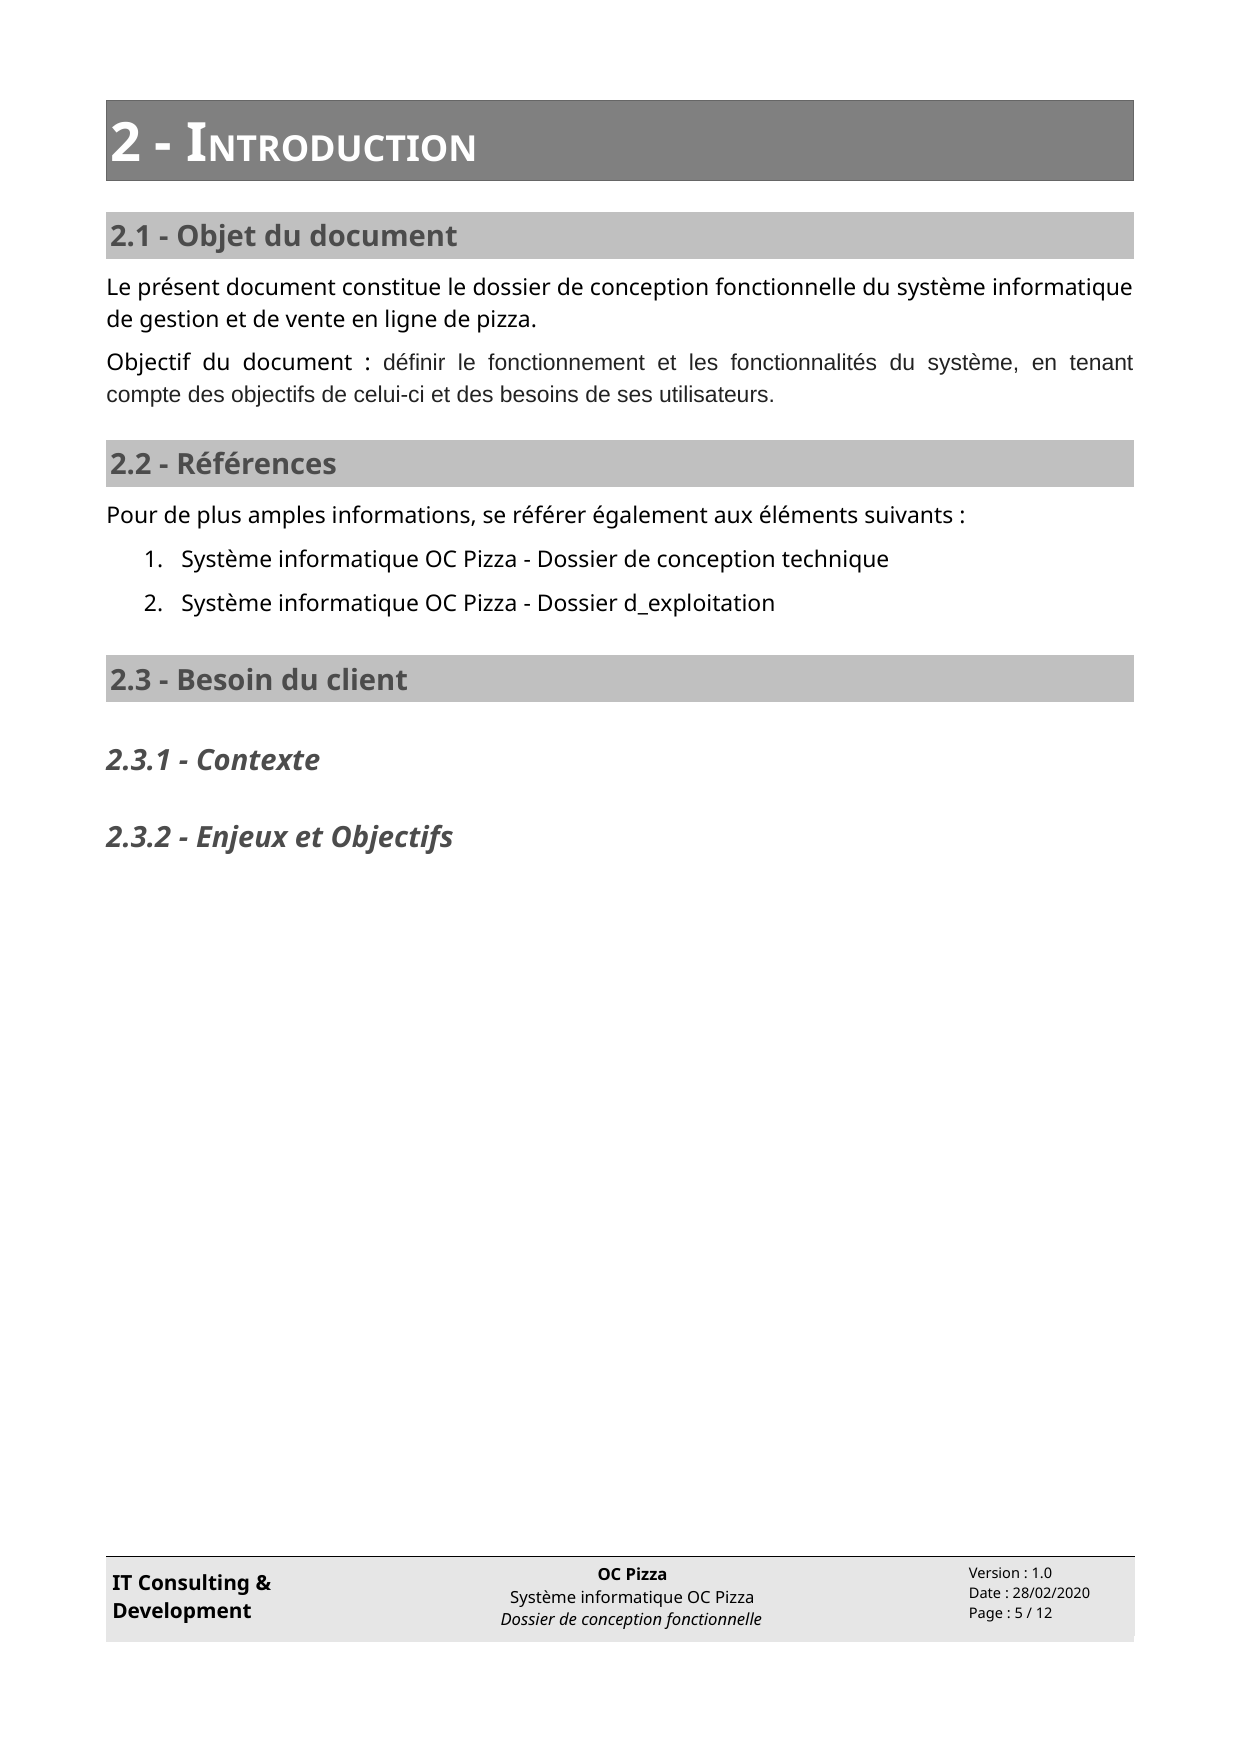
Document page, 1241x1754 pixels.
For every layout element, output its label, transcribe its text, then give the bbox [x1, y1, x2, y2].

list Système informatique OC Pizza - Dossier de conception technique [144, 543, 1134, 574]
subtitle Références [107, 441, 1133, 486]
text Le présent document constitue le dossier de conception fonctionnelle du système informatique de gestion et de vente en ligne de pizza. [106, 271, 1134, 334]
text Objectif du document : définir le fonctionnement et les fonctionnalités du système, en tenant compte des objectifs de celui-ci et des besoins de ses utilisateurs. [106, 346, 1134, 409]
text Pour de plus amples informations, se référer également aux éléments suivants : [106, 499, 1134, 530]
subtitle Contexte [106, 739, 1134, 779]
subtitle Besoin du client [107, 656, 1133, 701]
list Système informatique OC Pizza - Dossier d_exploitation [144, 587, 1134, 618]
subtitle Introduction [107, 101, 1133, 180]
subtitle Objet du document [107, 213, 1133, 258]
subtitle Enjeux et Objectifs [106, 817, 1134, 856]
